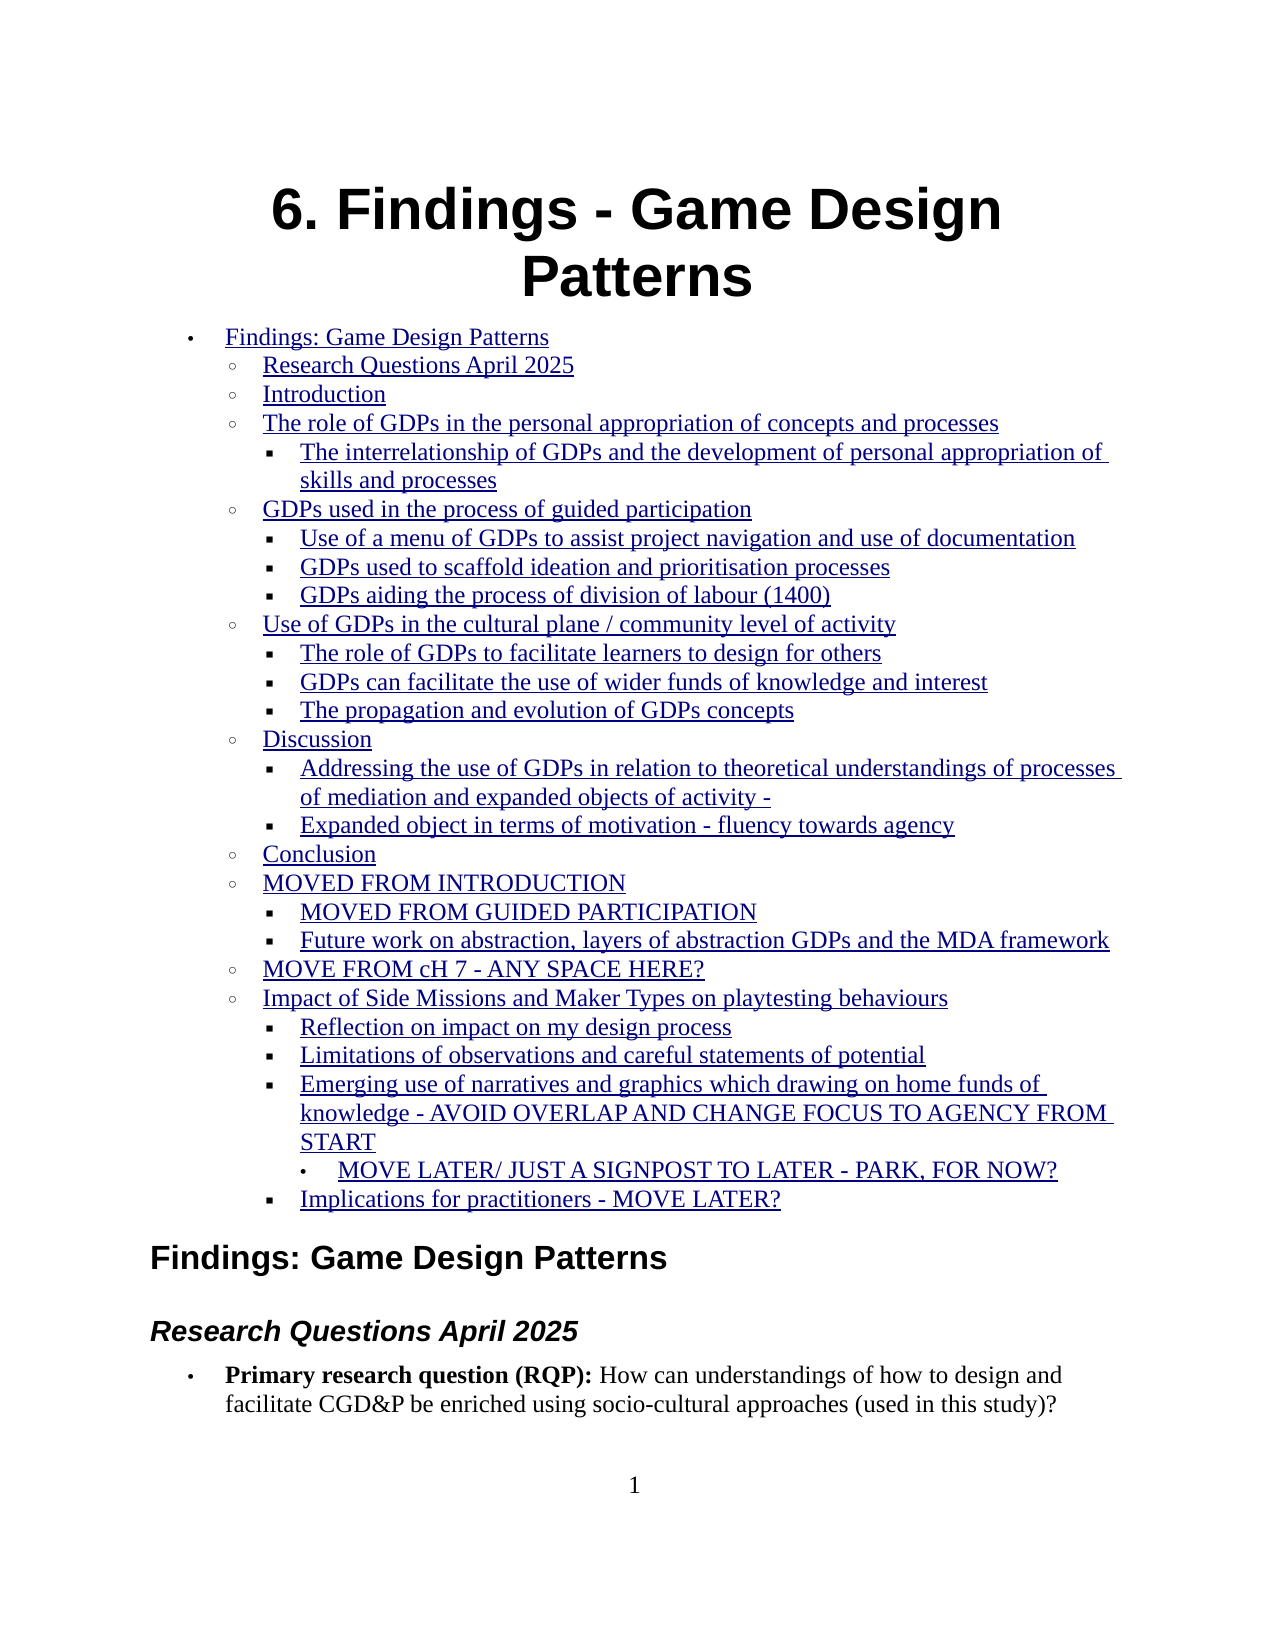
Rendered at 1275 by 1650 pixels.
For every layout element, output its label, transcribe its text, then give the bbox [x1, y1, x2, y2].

list The role of GDPs in the personal appropriation of concepts and processes [225, 408, 1125, 437]
list Discussion [225, 724, 1125, 753]
list MOVE LATER/ JUST A SIGNPOST TO LATER - PARK, FOR NOW? [300, 1155, 1125, 1184]
list Implications for practitioners - MOVE LATER? [262, 1184, 1125, 1213]
list MOVED FROM GUIDED PARTICIPATION [262, 897, 1125, 925]
subtitle Research Questions April 2025 [150, 1314, 1125, 1348]
list The propagation and evolution of GDPs concepts [262, 695, 1125, 724]
list GDPs aiding the process of division of labour (1400) [262, 580, 1125, 609]
list GDPs can facilitate the use of wider funds of knowledge and interest [262, 667, 1125, 695]
list Expanded object in terms of motivation - fluency towards agency [262, 810, 1125, 839]
subtitle Findings: Game Design Patterns [150, 1238, 1125, 1277]
list GDPs used in the process of guided participation [225, 494, 1125, 523]
list Research Questions April 2025 [225, 350, 1125, 379]
list Findings: Game Design Patterns [187, 322, 1125, 350]
list GDPs used to scaffold ideation and prioritisation processes [262, 552, 1125, 580]
list Reflection on impact on my design process [262, 1012, 1125, 1040]
list MOVE FROM cH 7 - ANY SPACE HERE? [225, 954, 1125, 983]
list Impact of Side Missions and Maker Types on playtesting behaviours [225, 983, 1125, 1012]
list Limitations of observations and careful statements of potential [262, 1040, 1125, 1069]
list Future work on abstraction, layers of abstraction GDPs and the MDA framework [262, 925, 1125, 954]
list Primary research question (RQP): How can understandings of how to design and facilitate CGD&P be enriched using socio-cultural approaches (used in this study)? [187, 1360, 1125, 1418]
title 6. Findings - Game Design Patterns [150, 175, 1125, 309]
list Emerging use of narratives and graphics which drawing on home funds of knowledge - AVOID OVERLAP AND CHANGE FOCUS TO AGENCY FROM START [262, 1069, 1125, 1155]
list Use of a menu of GDPs to assist project navigation and use of documentation [262, 523, 1125, 552]
list Addressing the use of GDPs in relation to theoretical understandings of processes of mediation and expanded objects of activity - [262, 753, 1125, 810]
list Introduction [225, 379, 1125, 408]
list Conclusion [225, 839, 1125, 868]
list MOVED FROM INTRODUCTION [225, 868, 1125, 897]
list The role of GDPs to facilitate learners to design for others [262, 638, 1125, 667]
list The interrelationship of GDPs and the development of personal appropriation of skills and processes [262, 437, 1125, 494]
list Use of GDPs in the cultural plane / community level of activity [225, 609, 1125, 638]
